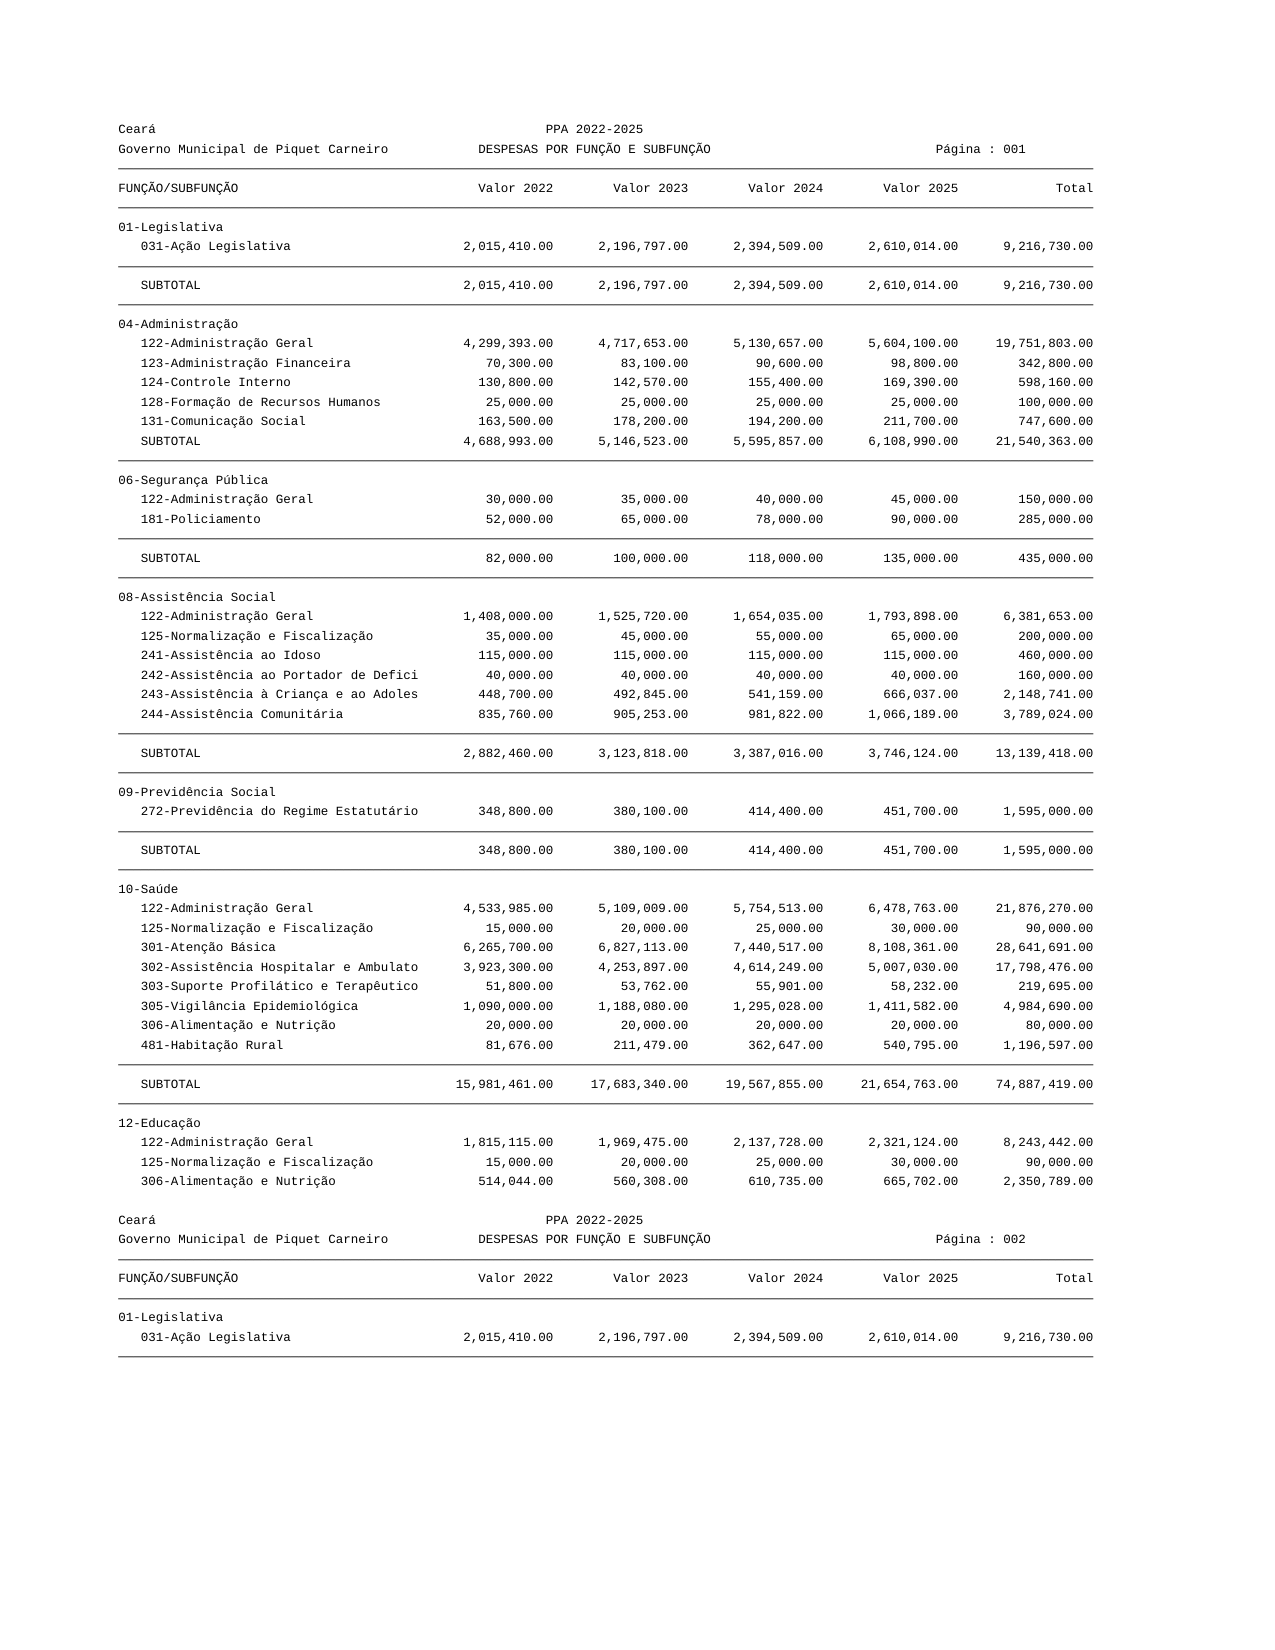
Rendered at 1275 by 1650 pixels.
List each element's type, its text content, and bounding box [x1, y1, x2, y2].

text Ceará PPA 2022-2025 Governo Municipal de Piquet Carneiro DESPESAS POR FUNÇÃO E SUBFUNÇÃO Página : 002 —————————————————————————————————————————————————————————————————————————————————————————————————————————————————————————————————— FUNÇÃO/SUBFUNÇÃO Valor 2022 Valor 2023 Valor 2024 Valor 2025 Total —————————————————————————————————————————————————————————————————————————————————————————————————————————————————————————————————— 01-Legislativa 031-Ação Legislativa 2,015,410.00 2,196,797.00 2,394,509.00 2,610,014.00 9,216,730.00 —————————————————————————————————————————————————————————————————————————————————————————————————————————————————————————————————— [118, 1209, 1157, 1384]
text Ceará PPA 2022-2025 Governo Municipal de Piquet Carneiro DESPESAS POR FUNÇÃO E SUBFUNÇÃO Página : 001 —————————————————————————————————————————————————————————————————————————————————————————————————————————————————————————————————— FUNÇÃO/SUBFUNÇÃO Valor 2022 Valor 2023 Valor 2024 Valor 2025 Total —————————————————————————————————————————————————————————————————————————————————————————————————————————————————————————————————— 01-Legislativa 031-Ação Legislativa 2,015,410.00 2,196,797.00 2,394,509.00 2,610,014.00 9,216,730.00 —————————————————————————————————————————————————————————————————————————————————————————————————————————————————————————————————— SUBTOTAL 2,015,410.00 2,196,797.00 2,394,509.00 2,610,014.00 9,216,730.00 —————————————————————————————————————————————————————————————————————————————————————————————————————————————————————————————————— 04-Administração 122-Administração Geral 4,299,393.00 4,717,653.00 5,130,657.00 5,604,100.00 19,751,803.00 123-Administração Financeira 70,300.00 83,100.00 90,600.00 98,800.00 342,800.00 124-Controle Interno 130,800.00 142,570.00 155,400.00 169,390.00 598,160.00 128-Formação de Recursos Humanos 25,000.00 25,000.00 25,000.00 25,000.00 100,000.00 131-Comunicação Social 163,500.00 178,200.00 194,200.00 211,700.00 747,600.00 SUBTOTAL 4,688,993.00 5,146,523.00 5,595,857.00 6,108,990.00 21,540,363.00 —————————————————————————————————————————————————————————————————————————————————————————————————————————————————————————————————— 06-Segurança Pública 122-Administração Geral 30,000.00 35,000.00 40,000.00 45,000.00 150,000.00 181-Policiamento 52,000.00 65,000.00 78,000.00 90,000.00 285,000.00 —————————————————————————————————————————————————————————————————————————————————————————————————————————————————————————————————— SUBTOTAL 82,000.00 100,000.00 118,000.00 135,000.00 435,000.00 —————————————————————————————————————————————————————————————————————————————————————————————————————————————————————————————————— 08-Assistência Social 122-Administração Geral 1,408,000.00 1,525,720.00 1,654,035.00 1,793,898.00 6,381,653.00 125-Normalização e Fiscalização 35,000.00 45,000.00 55,000.00 65,000.00 200,000.00 241-Assistência ao Idoso 115,000.00 115,000.00 115,000.00 115,000.00 460,000.00 242-Assistência ao Portador de Defici 40,000.00 40,000.00 40,000.00 40,000.00 160,000.00 243-Assistência à Criança e ao Adoles 448,700.00 492,845.00 541,159.00 666,037.00 2,148,741.00 244-Assistência Comunitária 835,760.00 905,253.00 981,822.00 1,066,189.00 3,789,024.00 —————————————————————————————————————————————————————————————————————————————————————————————————————————————————————————————————— SUBTOTAL 2,882,460.00 3,123,818.00 3,387,016.00 3,746,124.00 13,139,418.00 —————————————————————————————————————————————————————————————————————————————————————————————————————————————————————————————————— 09-Previdência Social 272-Previdência do Regime Estatutário 348,800.00 380,100.00 414,400.00 451,700.00 1,595,000.00 —————————————————————————————————————————————————————————————————————————————————————————————————————————————————————————————————— SUBTOTAL 348,800.00 380,100.00 414,400.00 451,700.00 1,595,000.00 —————————————————————————————————————————————————————————————————————————————————————————————————————————————————————————————————— 10-Saúde 122-Administração Geral 4,533,985.00 5,109,009.00 5,754,513.00 6,478,763.00 21,876,270.00 125-Normalização e Fiscalização 15,000.00 20,000.00 25,000.00 30,000.00 90,000.00 301-Atenção Básica 6,265,700.00 6,827,113.00 7,440,517.00 8,108,361.00 28,641,691.00 302-Assistência Hospitalar e Ambulato 3,923,300.00 4,253,897.00 4,614,249.00 5,007,030.00 17,798,476.00 303-Suporte Profilático e Terapêutico 51,800.00 53,762.00 55,901.00 58,232.00 219,695.00 305-Vigilância Epidemiológica 1,090,000.00 1,188,080.00 1,295,028.00 1,411,582.00 4,984,690.00 306-Alimentação e Nutrição 20,000.00 20,000.00 20,000.00 20,000.00 80,000.00 481-Habitação Rural 81,676.00 211,479.00 362,647.00 540,795.00 1,196,597.00 —————————————————————————————————————————————————————————————————————————————————————————————————————————————————————————————————— SUBTOTAL 15,981,461.00 17,683,340.00 19,567,855.00 21,654,763.00 74,887,419.00 —————————————————————————————————————————————————————————————————————————————————————————————————————————————————————————————————— 12-Educação 122-Administração Geral 1,815,115.00 1,969,475.00 2,137,728.00 2,321,124.00 8,243,442.00 125-Normalização e Fiscalização 15,000.00 20,000.00 25,000.00 30,000.00 90,000.00 306-Alimentação e Nutrição 514,044.00 560,308.00 610,735.00 665,702.00 2,350,789.00 [118, 118, 1157, 1209]
